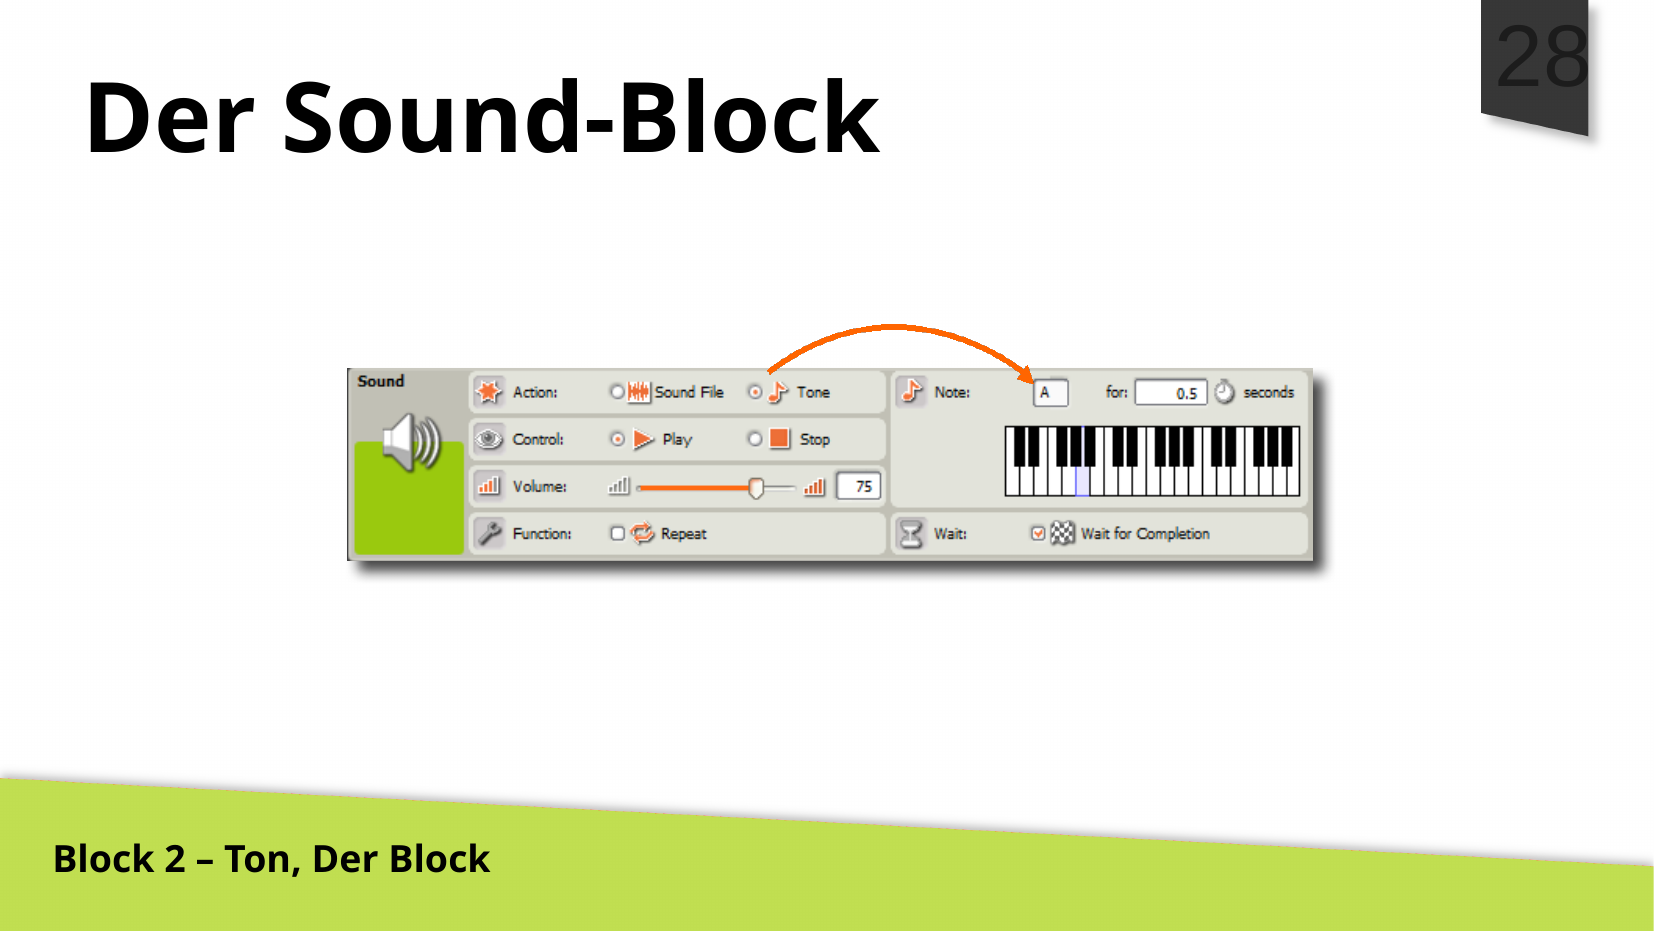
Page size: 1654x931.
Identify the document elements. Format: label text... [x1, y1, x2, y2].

text_box Block 2 – Ton, Der Block [37, 825, 863, 901]
title Der Sound-Block [82, 37, 1418, 193]
text_box [915, 0, 1608, 141]
picture [0, 0, 1654, 931]
